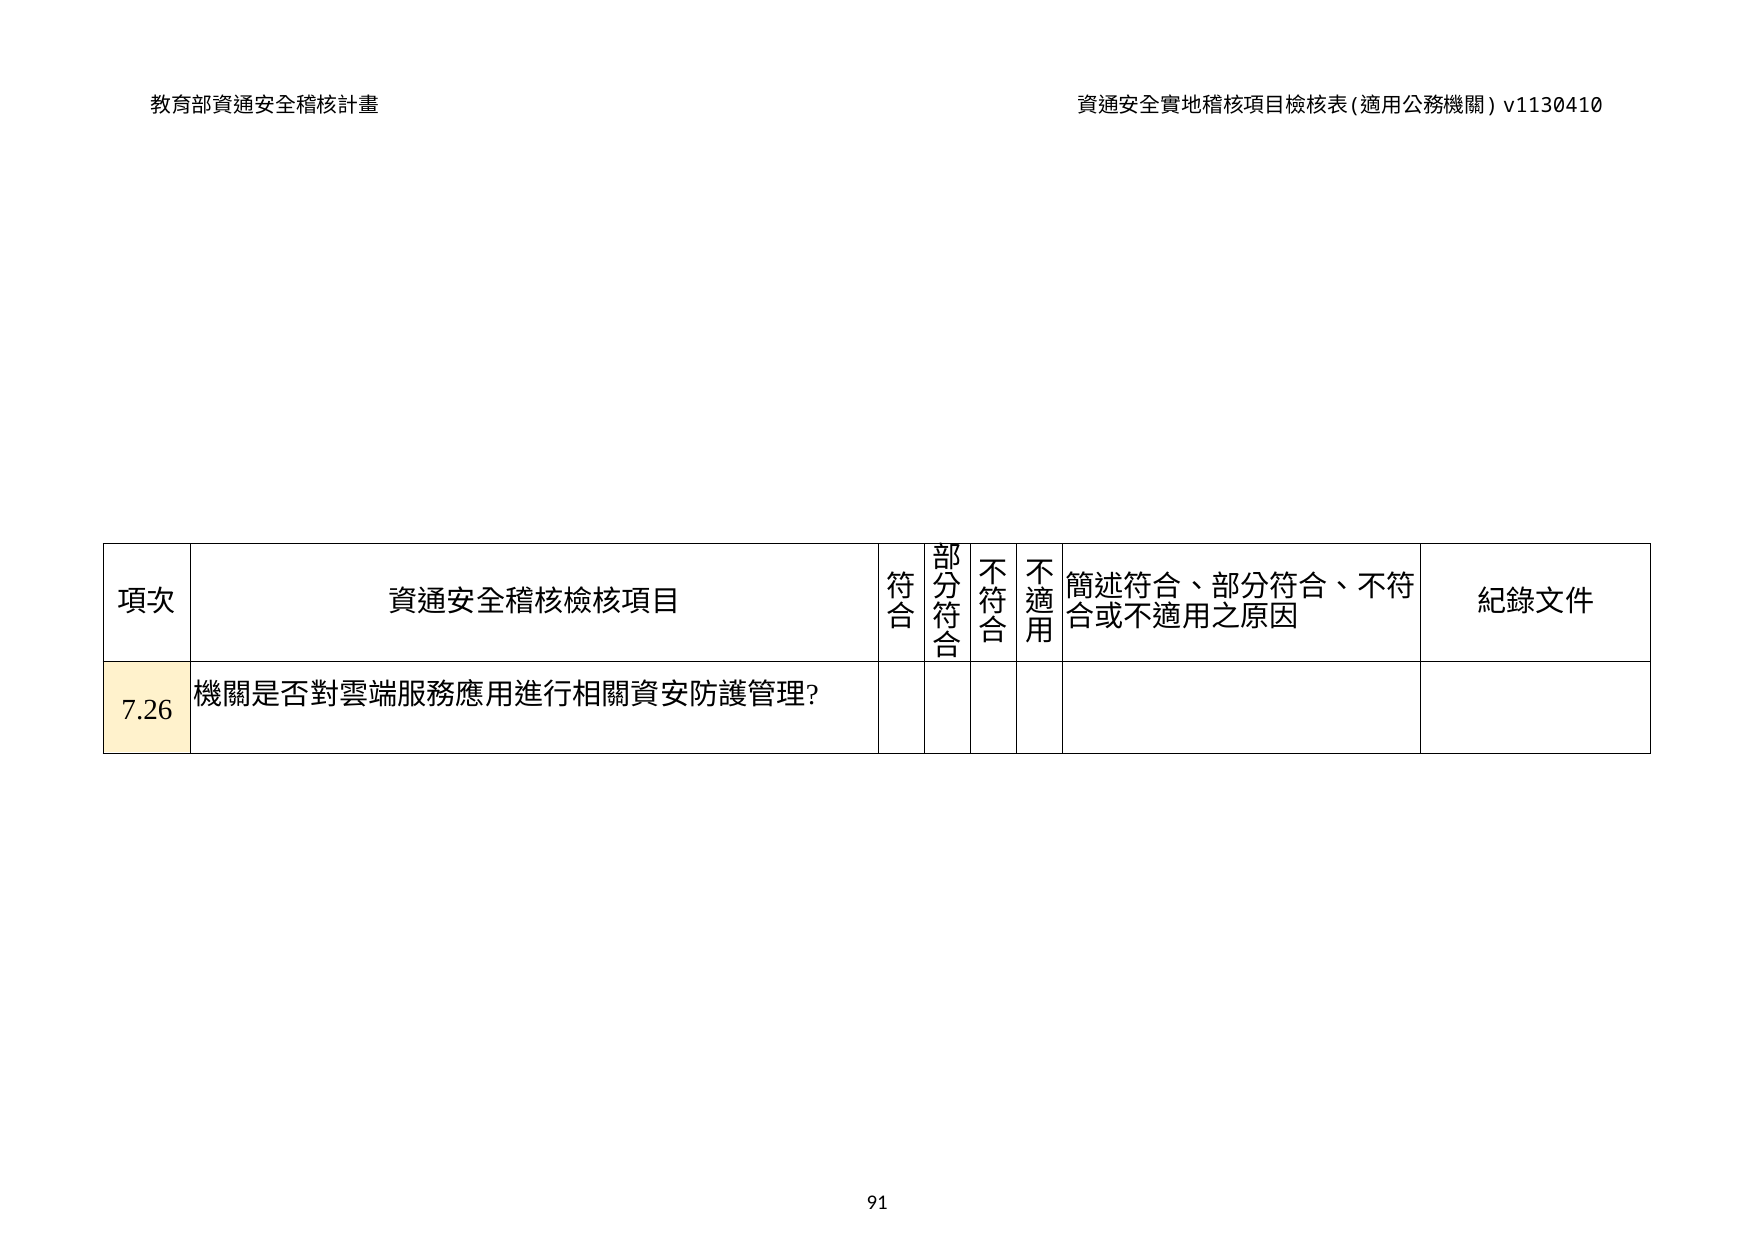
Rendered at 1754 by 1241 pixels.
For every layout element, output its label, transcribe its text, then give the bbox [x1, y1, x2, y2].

table_header 資通安全稽核檢核項目 [191, 544, 878, 661]
table_cell [1063, 662, 1420, 752]
table_header 紀錄文件 [1421, 544, 1650, 661]
table_header 部分符合 [925, 544, 970, 661]
table_cell [879, 662, 924, 752]
table_cell [971, 662, 1016, 752]
table_cell 機關是否對雲端服務應用進行相關資安防護管理? [191, 662, 878, 752]
table_header 項次 [104, 544, 190, 661]
table_header 不適用 [1017, 544, 1062, 661]
table_cell 7.26 [104, 662, 190, 752]
table_cell [925, 662, 970, 752]
table_cell [1017, 662, 1062, 752]
table_cell [1421, 662, 1650, 752]
table_header 簡述符合、部分符合、不符合或不適用之原因 [1063, 544, 1420, 661]
table_header 符合 [879, 544, 924, 661]
table_header 不符合 [971, 544, 1016, 661]
